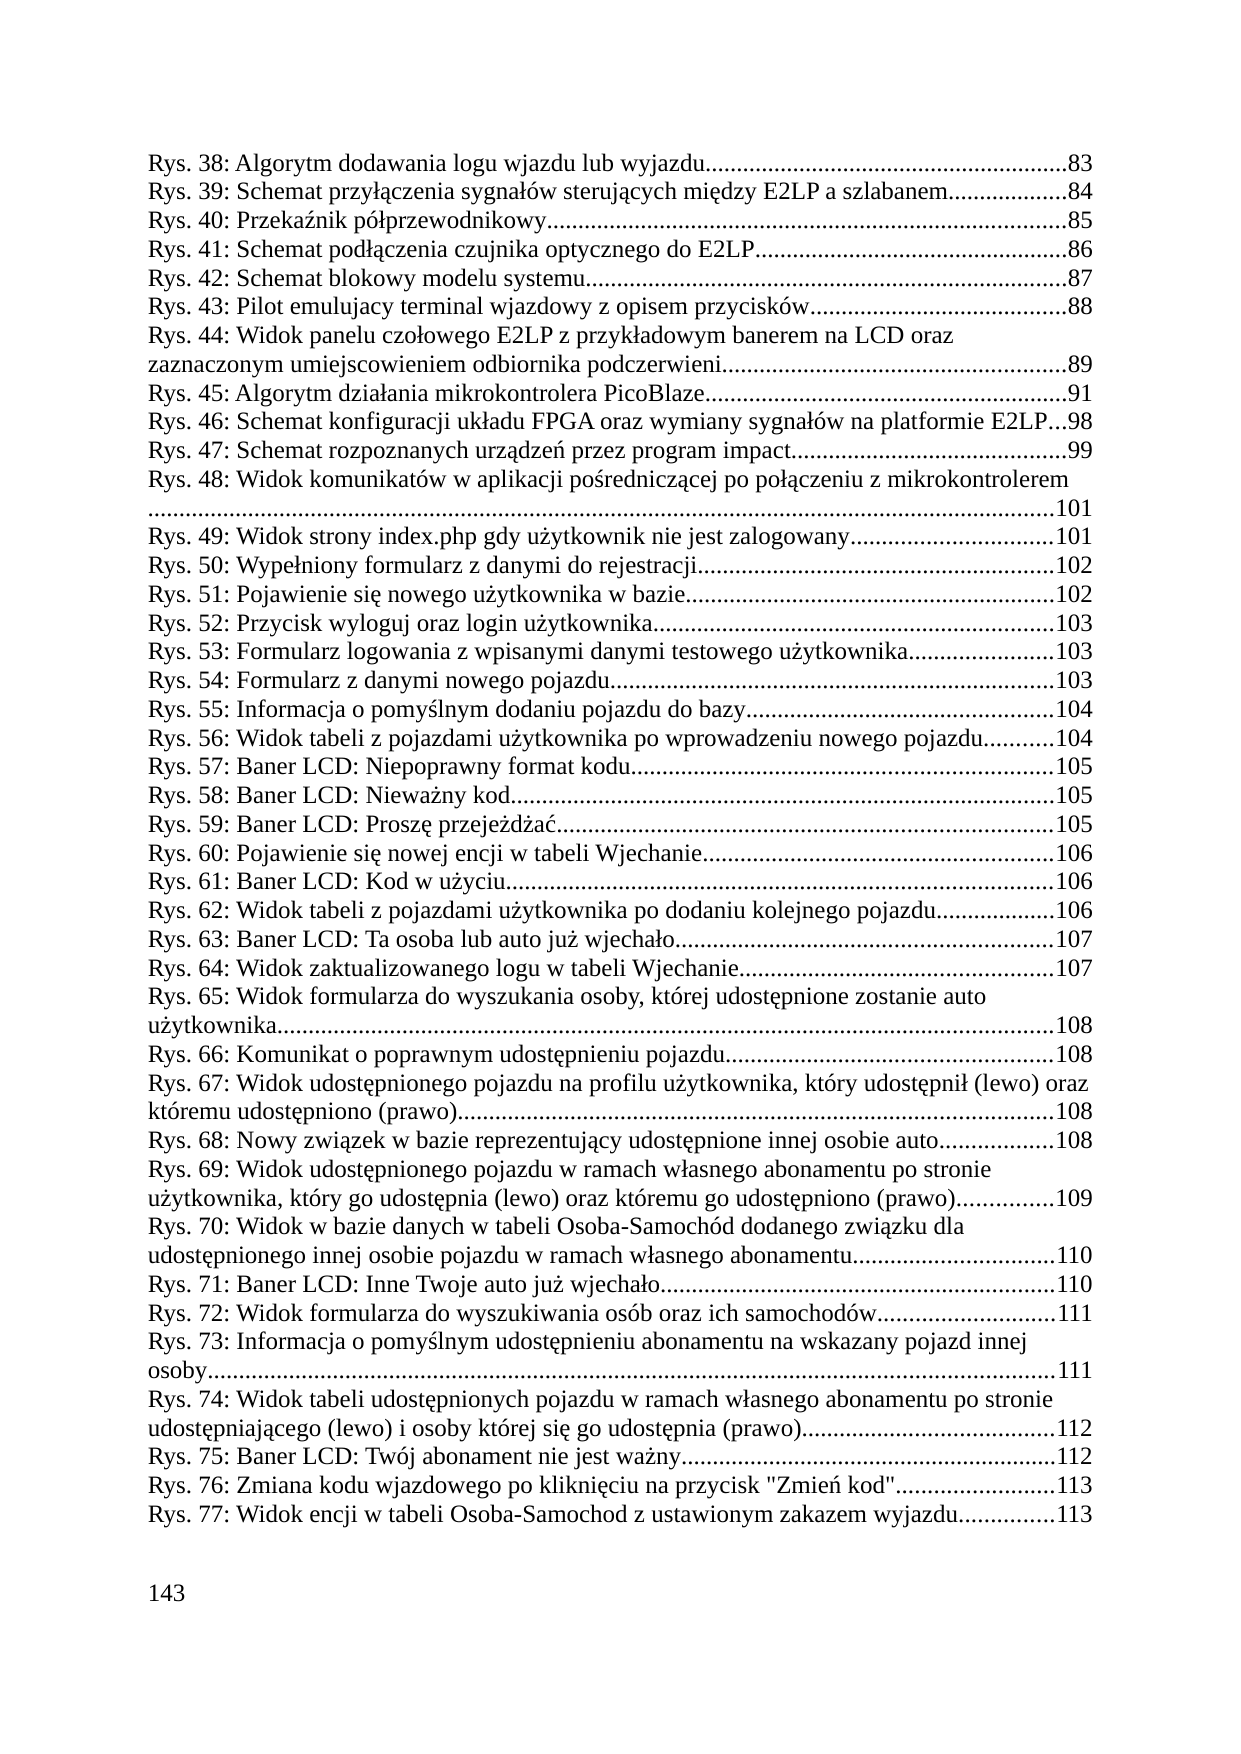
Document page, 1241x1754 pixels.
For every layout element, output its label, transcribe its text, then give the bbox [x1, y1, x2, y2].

text Rys. 56: Widok tabeli z pojazdami użytkownika po wprowadzeniu nowego pojazdu 104 [148, 723, 1093, 751]
text Rys. 67: Widok udostępnionego pojazdu na profilu użytkownika, który udostępnił (lewo) oraz któremu udostępniono (prawo) 108 [148, 1068, 1093, 1125]
text Rys. 77: Widok encji w tabeli Osoba-Samochod z ustawionym zakazem wyjazdu 113 [148, 1499, 1093, 1528]
text Rys. 62: Widok tabeli z pojazdami użytkownika po dodaniu kolejnego pojazdu 106 [148, 895, 1093, 924]
text Rys. 65: Widok formularza do wyszukania osoby, której udostępnione zostanie auto użytkownika 108 [148, 981, 1093, 1039]
text Rys. 46: Schemat konfiguracji układu FPGA oraz wymiany sygnałów na platformie E2LP 98 [148, 406, 1093, 435]
text Rys. 73: Informacja o pomyślnym udostępnieniu abonamentu na wskazany pojazd innej osoby 111 [148, 1326, 1093, 1384]
text Rys. 39: Schemat przyłączenia sygnałów sterujących między E2LP a szlabanem 84 [148, 176, 1093, 205]
text Rys. 66: Komunikat o poprawnym udostępnieniu pojazdu 108 [148, 1039, 1093, 1068]
text Rys. 42: Schemat blokowy modelu systemu 87 [148, 263, 1093, 291]
text Rys. 52: Przycisk wyloguj oraz login użytkownika 103 [148, 608, 1093, 636]
text Rys. 38: Algorytm dodawania logu wjazdu lub wyjazdu 83 [148, 148, 1093, 176]
text Rys. 53: Formularz logowania z wpisanymi danymi testowego użytkownika 103 [148, 636, 1093, 665]
text Rys. 50: Wypełniony formularz z danymi do rejestracji 102 [148, 550, 1093, 579]
text Rys. 43: Pilot emulujacy terminal wjazdowy z opisem przycisków 88 [148, 291, 1093, 320]
text Rys. 68: Nowy związek w bazie reprezentujący udostępnione innej osobie auto 108 [148, 1125, 1093, 1154]
text Rys. 57: Baner LCD: Niepoprawny format kodu 105 [148, 751, 1093, 780]
text Rys. 44: Widok panelu czołowego E2LP z przykładowym banerem na LCD oraz zaznaczonym umiejscowieniem odbiornika podczerwieni 89 [148, 320, 1093, 378]
text Rys. 54: Formularz z danymi nowego pojazdu 103 [148, 665, 1093, 694]
text Rys. 74: Widok tabeli udostępnionych pojazdu w ramach własnego abonamentu po stronie udostępniającego (lewo) i osoby której się go udostępnia (prawo) 112 [148, 1384, 1093, 1441]
text Rys. 72: Widok formularza do wyszukiwania osób oraz ich samochodów 111 [148, 1298, 1093, 1326]
text Rys. 60: Pojawienie się nowej encji w tabeli Wjechanie 106 [148, 838, 1093, 866]
text Rys. 45: Algorytm działania mikrokontrolera PicoBlaze 91 [148, 378, 1093, 406]
text Rys. 41: Schemat podłączenia czujnika optycznego do E2LP 86 [148, 234, 1093, 263]
text Rys. 75: Baner LCD: Twój abonament nie jest ważny 112 [148, 1441, 1093, 1470]
text Rys. 76: Zmiana kodu wjazdowego po kliknięciu na przycisk "Zmień kod" 113 [148, 1470, 1093, 1499]
text Rys. 61: Baner LCD: Kod w użyciu 106 [148, 866, 1093, 895]
text Rys. 64: Widok zaktualizowanego logu w tabeli Wjechanie 107 [148, 953, 1093, 981]
text Rys. 47: Schemat rozpoznanych urządzeń przez program impact 99 [148, 435, 1093, 464]
text Rys. 58: Baner LCD: Nieważny kod 105 [148, 780, 1093, 809]
text Rys. 49: Widok strony index.php gdy użytkownik nie jest zalogowany 101 [148, 521, 1093, 550]
text Rys. 51: Pojawienie się nowego użytkownika w bazie 102 [148, 579, 1093, 608]
text Rys. 55: Informacja o pomyślnym dodaniu pojazdu do bazy 104 [148, 694, 1093, 723]
text Rys. 70: Widok w bazie danych w tabeli Osoba-Samochód dodanego związku dla udostępnionego innej osobie pojazdu w ramach własnego abonamentu 110 [148, 1211, 1093, 1269]
text Rys. 71: Baner LCD: Inne Twoje auto już wjechało 110 [148, 1269, 1093, 1298]
text Rys. 69: Widok udostępnionego pojazdu w ramach własnego abonamentu po stronie użytkownika, który go udostępnia (lewo) oraz któremu go udostępniono (prawo) 109 [148, 1154, 1093, 1211]
text Rys. 59: Baner LCD: Proszę przejeżdżać 105 [148, 809, 1093, 838]
text Rys. 48: Widok komunikatów w aplikacji pośredniczącej po połączeniu z mikrokontrolerem 101 [148, 464, 1093, 521]
text Rys. 63: Baner LCD: Ta osoba lub auto już wjechało 107 [148, 924, 1093, 953]
text Rys. 40: Przekaźnik półprzewodnikowy 85 [148, 205, 1093, 234]
